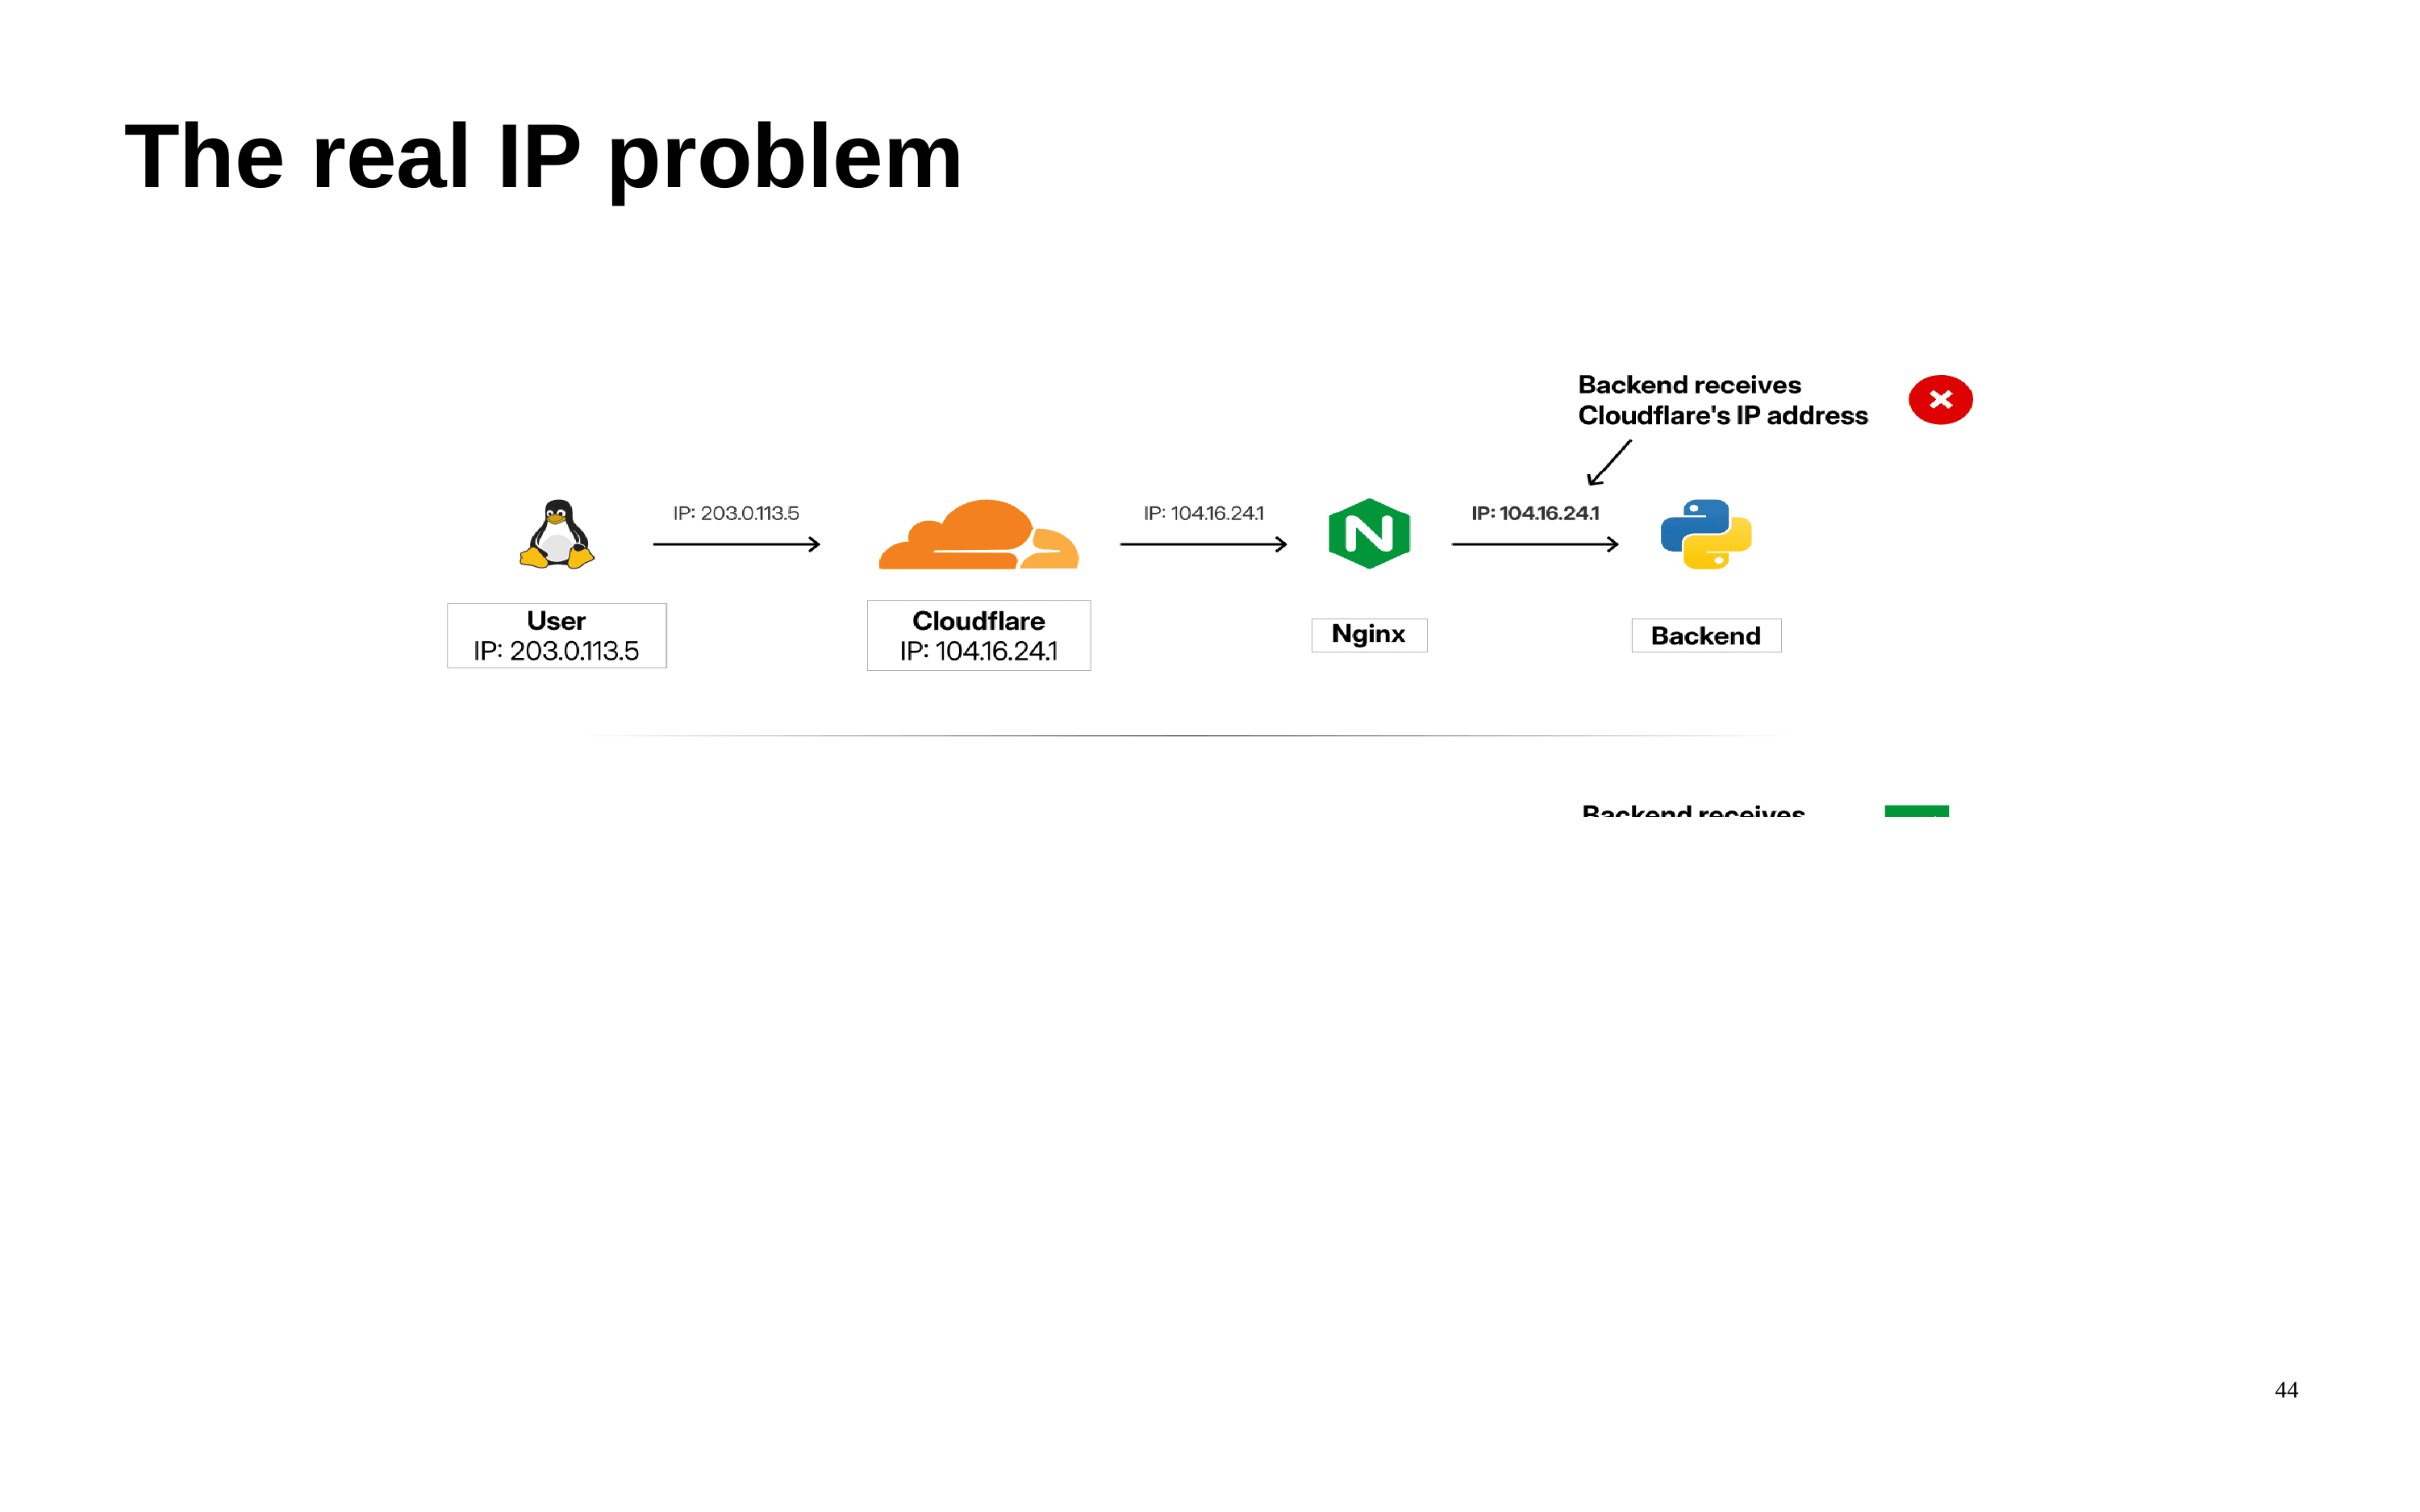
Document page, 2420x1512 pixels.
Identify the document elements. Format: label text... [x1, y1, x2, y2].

picture [228, 309, 2193, 817]
text_box The real IP problem [112, 61, 2173, 251]
